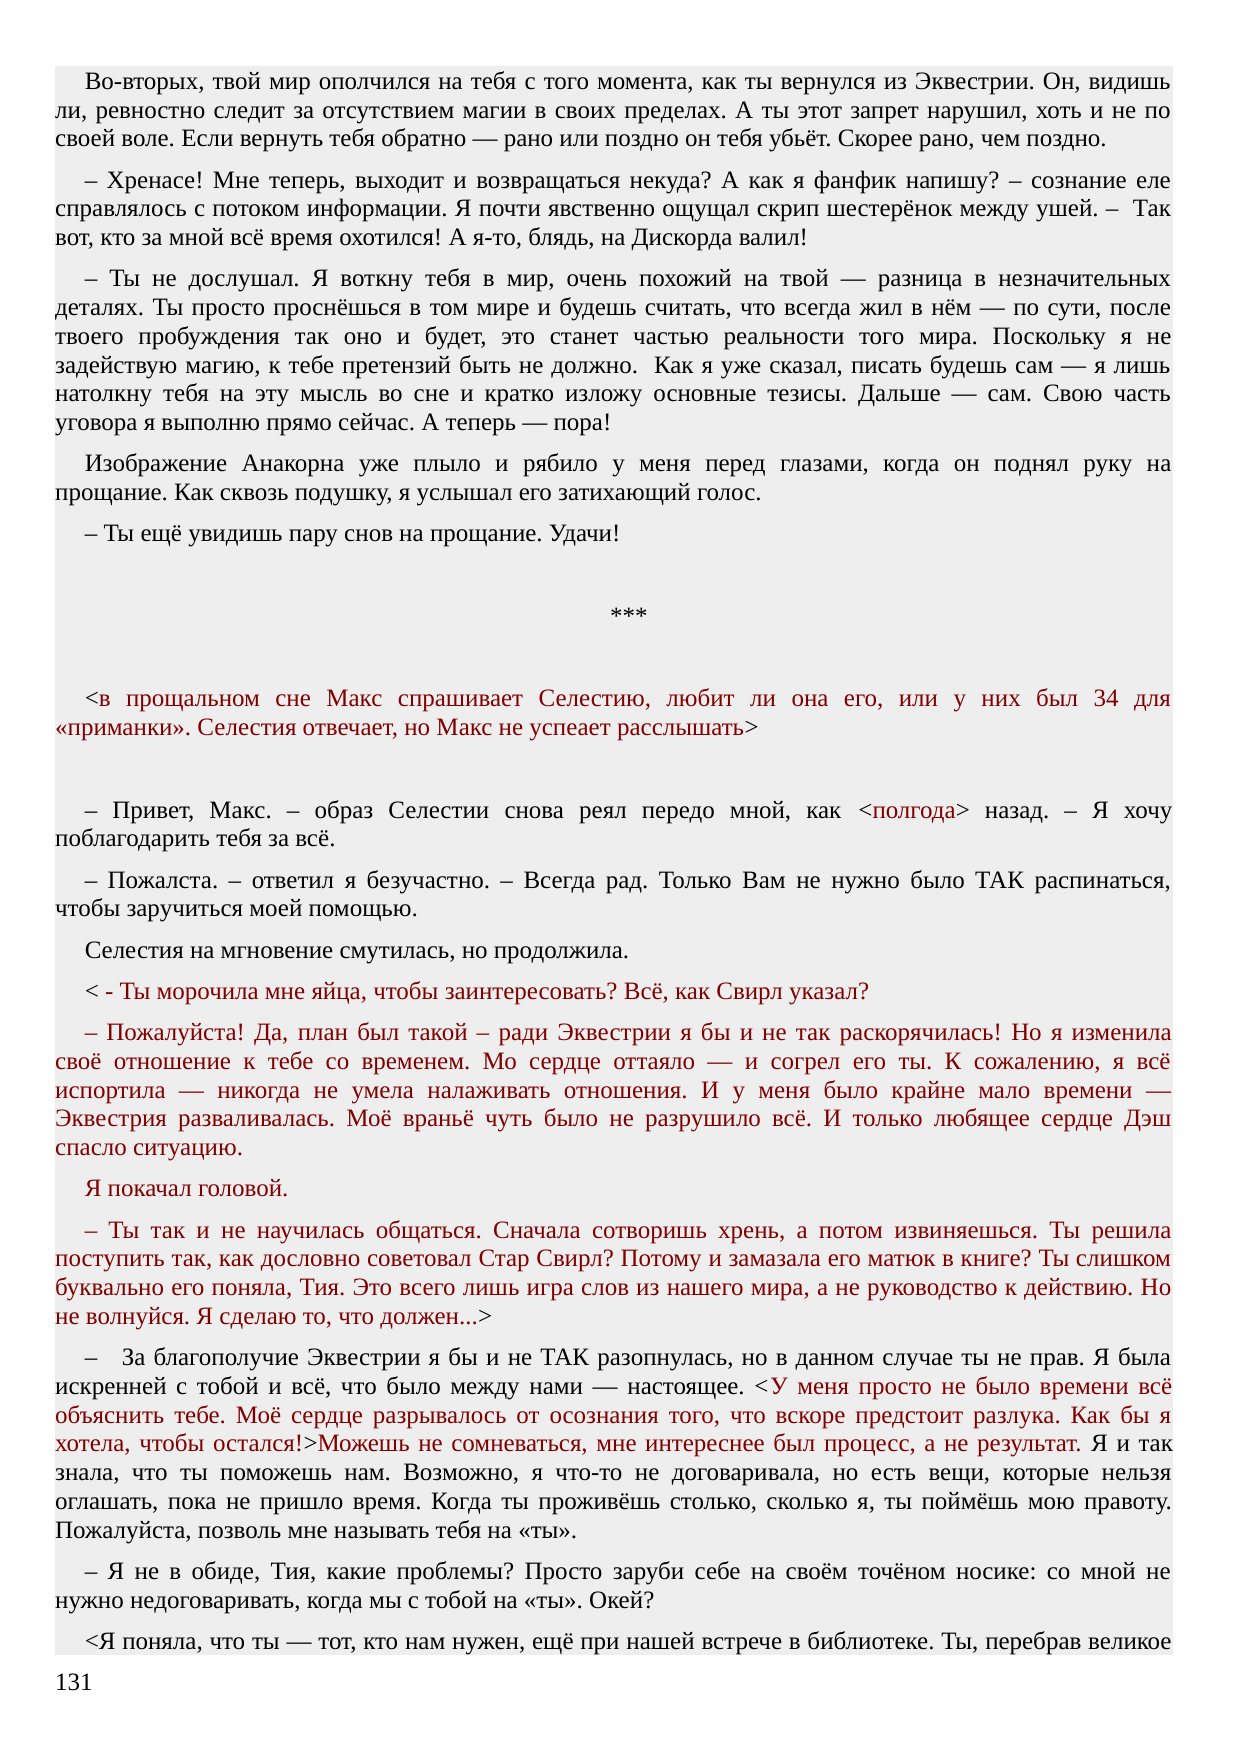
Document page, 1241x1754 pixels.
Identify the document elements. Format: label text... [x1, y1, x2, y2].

text – Пожалста. – ответил я безучастно. – Всегда рад. Только Вам не нужно было ТАК распинаться, чтобы заручиться моей помощью. [55, 865, 1173, 922]
text < - Ты морочила мне яйца, чтобы заинтересовать? Всё, как Свирл указал? [55, 976, 1173, 1005]
text *** [55, 601, 1173, 630]
text Я покачал головой. [55, 1173, 1173, 1202]
text – Ты ещё увидишь пару снов на прощание. Удачи! [55, 518, 1173, 547]
text – Пожалуйста! Да, план был такой – ради Эквестрии я бы и не так раскорячилась! Но я изменила своё отношение к тебе со временем. Мо сердце оттаяло — и согрел его ты. К сожалению, я всё испортила — никогда не умела налаживать отношения. И у меня было крайне мало времени — Эквестрия разваливалась. Моё враньё чуть было не разрушило всё. И только любящее сердце Дэш спасло ситуацию. [55, 1017, 1173, 1161]
text – За благополучие Эквестрии я бы и не ТАК разопнулась, но в данном случае ты не прав. Я была искренней с тобой и всё, что было между нами — настоящее. <У меня просто не было времени всё объяснить тебе. Моё сердце разрывалось от осознания того, что вскоре предстоит разлука. Как бы я хотела, чтобы остался!>Можешь не сомневаться, мне интереснее был процесс, а не результат. Я и так знала, что ты поможешь нам. Возможно, я что-то не договаривала, но есть вещи, которые нельзя оглашать, пока не пришло время. Когда ты проживёшь столько, сколько я, ты поймёшь мою правоту. Пожалуйста, позволь мне называть тебя на «ты». [55, 1342, 1173, 1543]
text – Привет, Макс. – образ Селестии снова реял передо мной, как <полгода> назад. – Я хочу поблагодарить тебя за всё. [55, 795, 1173, 852]
text Изображение Анакорна уже плыло и рябило у меня перед глазами, когда он поднял руку на прощание. Как сквозь подушку, я услышал его затихающий голос. [55, 448, 1173, 506]
text – Хренасе! Мне теперь, выходит и возвращаться некуда? А как я фанфик напишу? – сознание еле справлялось с потоком информации. Я почти явственно ощущал скрип шестерёнок между ушей. – Так вот, кто за мной всё время охотился! А я-то, блядь, на Дискорда валил! [55, 165, 1173, 251]
text Селестия на мгновение смутилась, но продолжила. [55, 935, 1173, 963]
text Во-вторых, твой мир ополчился на тебя с того момента, как ты вернулся из Эквестрии. Он, видишь ли, ревностно следит за отсутствием магии в своих пределах. А ты этот запрет нарушил, хоть и не по своей воле. Если вернуть тебя обратно — рано или поздно он тебя убьёт. Скорее рано, чем поздно. [55, 66, 1173, 152]
text – Я не в обиде, Тия, какие проблемы? Просто заруби себе на своём точёном носике: со мной не нужно недоговаривать, когда мы с тобой на «ты». Окей? [55, 1556, 1173, 1613]
text – Ты так и не научилась общаться. Сначала сотворишь хрень, а потом извиняешься. Ты решила поступить так, как дословно советовал Стар Свирл? Потому и замазала его матюк в книге? Ты слишком буквально его поняла, Тия. Это всего лишь игра слов из нашего мира, а не руководство к действию. Но не волнуйся. Я сделаю то, что должен...> [55, 1215, 1173, 1330]
text <в прощальном сне Макс спрашивает Селестию, любит ли она его, или у них был 34 для «приманки». Селестия отвечает, но Макс не успеает расслышать> [55, 683, 1173, 741]
text – Ты не дослушал. Я воткну тебя в мир, очень похожий на твой — разница в незначительных деталях. Ты просто проснёшься в том мире и будешь считать, что всегда жил в нём — по сути, после твоего пробуждения так оно и будет, это станет частью реальности того мира. Поскольку я не задействую магию, к тебе претензий быть не должно. Как я уже сказал, писать будешь сам — я лишь натолкну тебя на эту мысль во сне и кратко изложу основные тезисы. Дальше — сам. Свою часть уговора я выполню прямо сейчас. А теперь — пора! [55, 263, 1173, 436]
text <Я поняла, что ты — тот, кто нам нужен, ещё при нашей встрече в библиотеке. Ты, перебрав великое [55, 1626, 1173, 1655]
